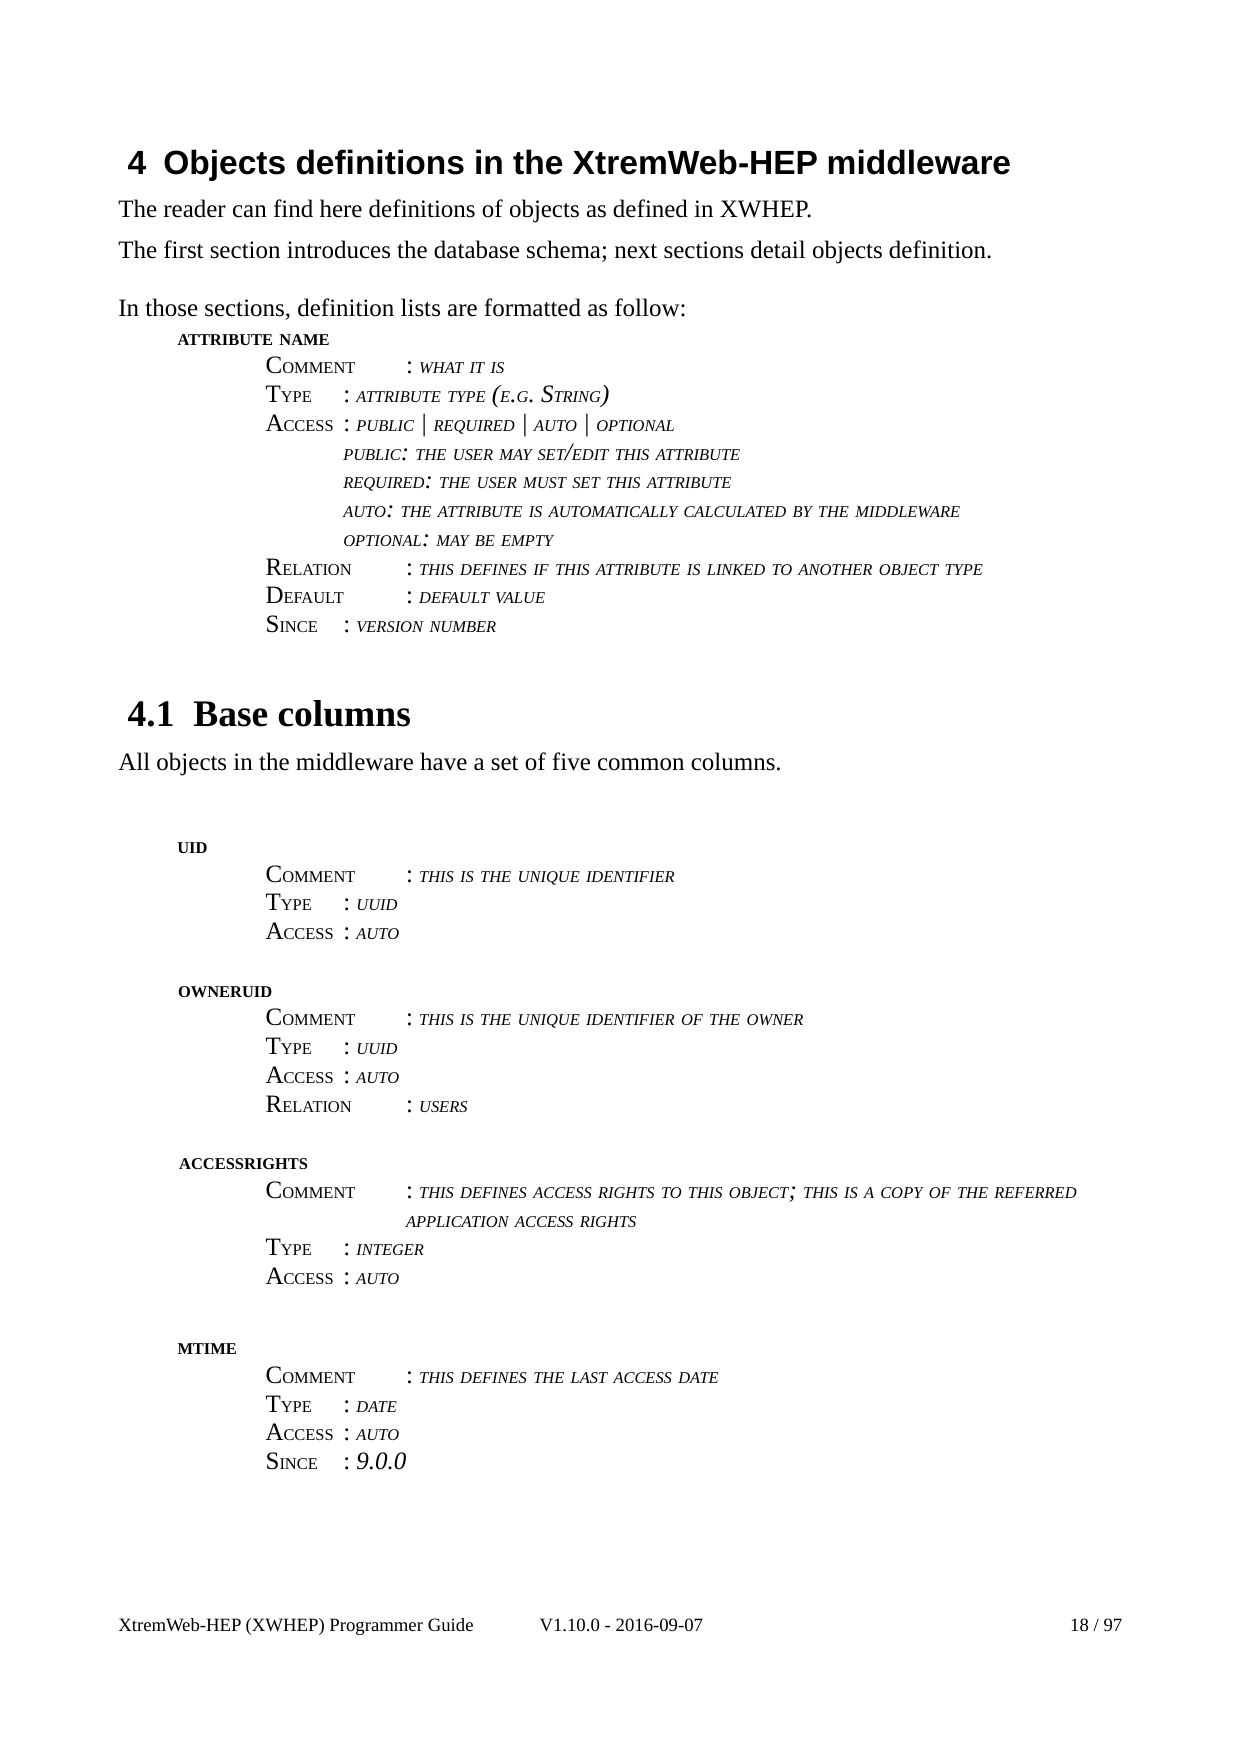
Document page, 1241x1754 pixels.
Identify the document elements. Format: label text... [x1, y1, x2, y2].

text Type : date [265, 1389, 1122, 1417]
text mtime [177, 1331, 1122, 1360]
text Access : auto [265, 916, 1122, 945]
text accessrights [179, 1146, 1122, 1175]
text The reader can find here definitions of objects as defined in XWHEP. [118, 194, 1122, 223]
text In those sections, definition lists are formatted as follow: [118, 293, 1122, 322]
text Access : auto [265, 1261, 1122, 1290]
text Comment : what it is [265, 351, 1122, 379]
text uid [118, 830, 1122, 859]
text Since : 9.0.0 [265, 1446, 1122, 1475]
text Type : uuid [265, 1031, 1122, 1060]
text auto: the attribute is automatically calculated by the middleware [265, 494, 1122, 523]
text Relation : this defines if this attribute is linked to another object type [265, 552, 1122, 581]
text Comment : this is the unique identifier [265, 859, 1122, 887]
text attribute name [177, 322, 1122, 351]
text Type : integer [265, 1232, 1122, 1261]
text Access : auto [265, 1060, 1122, 1089]
text All objects in the middleware have a set of five common columns. [118, 747, 1122, 776]
text Type : uuid [265, 887, 1122, 916]
text Comment : this is the unique identifier of the owner [265, 1002, 1122, 1031]
text Since : version number [265, 609, 1122, 638]
text Type : attribute type (e.g. String) [265, 379, 1122, 408]
text Access : public | required | auto | optional [265, 408, 1122, 437]
text public: the user may set/edit this attribute [265, 437, 1122, 466]
text Access : auto [265, 1417, 1122, 1446]
text owneruid [178, 974, 1122, 1002]
subtitle Objects definitions in the XtremWeb-HEP middleware [118, 143, 1122, 182]
text optional: may be empty [265, 523, 1122, 552]
subtitle Base columns [118, 692, 1122, 735]
text Relation : users [265, 1089, 1122, 1117]
text The first section introduces the database schema; next sections detail objects definition. [118, 236, 1122, 264]
text required: the user must set this attribute [265, 466, 1122, 494]
text Comment : this defines the last access date [265, 1360, 1122, 1389]
text Default : default value [265, 581, 1122, 609]
text Comment : this defines access rights to this object; this is a copy of the referred application access rights [265, 1175, 1122, 1232]
